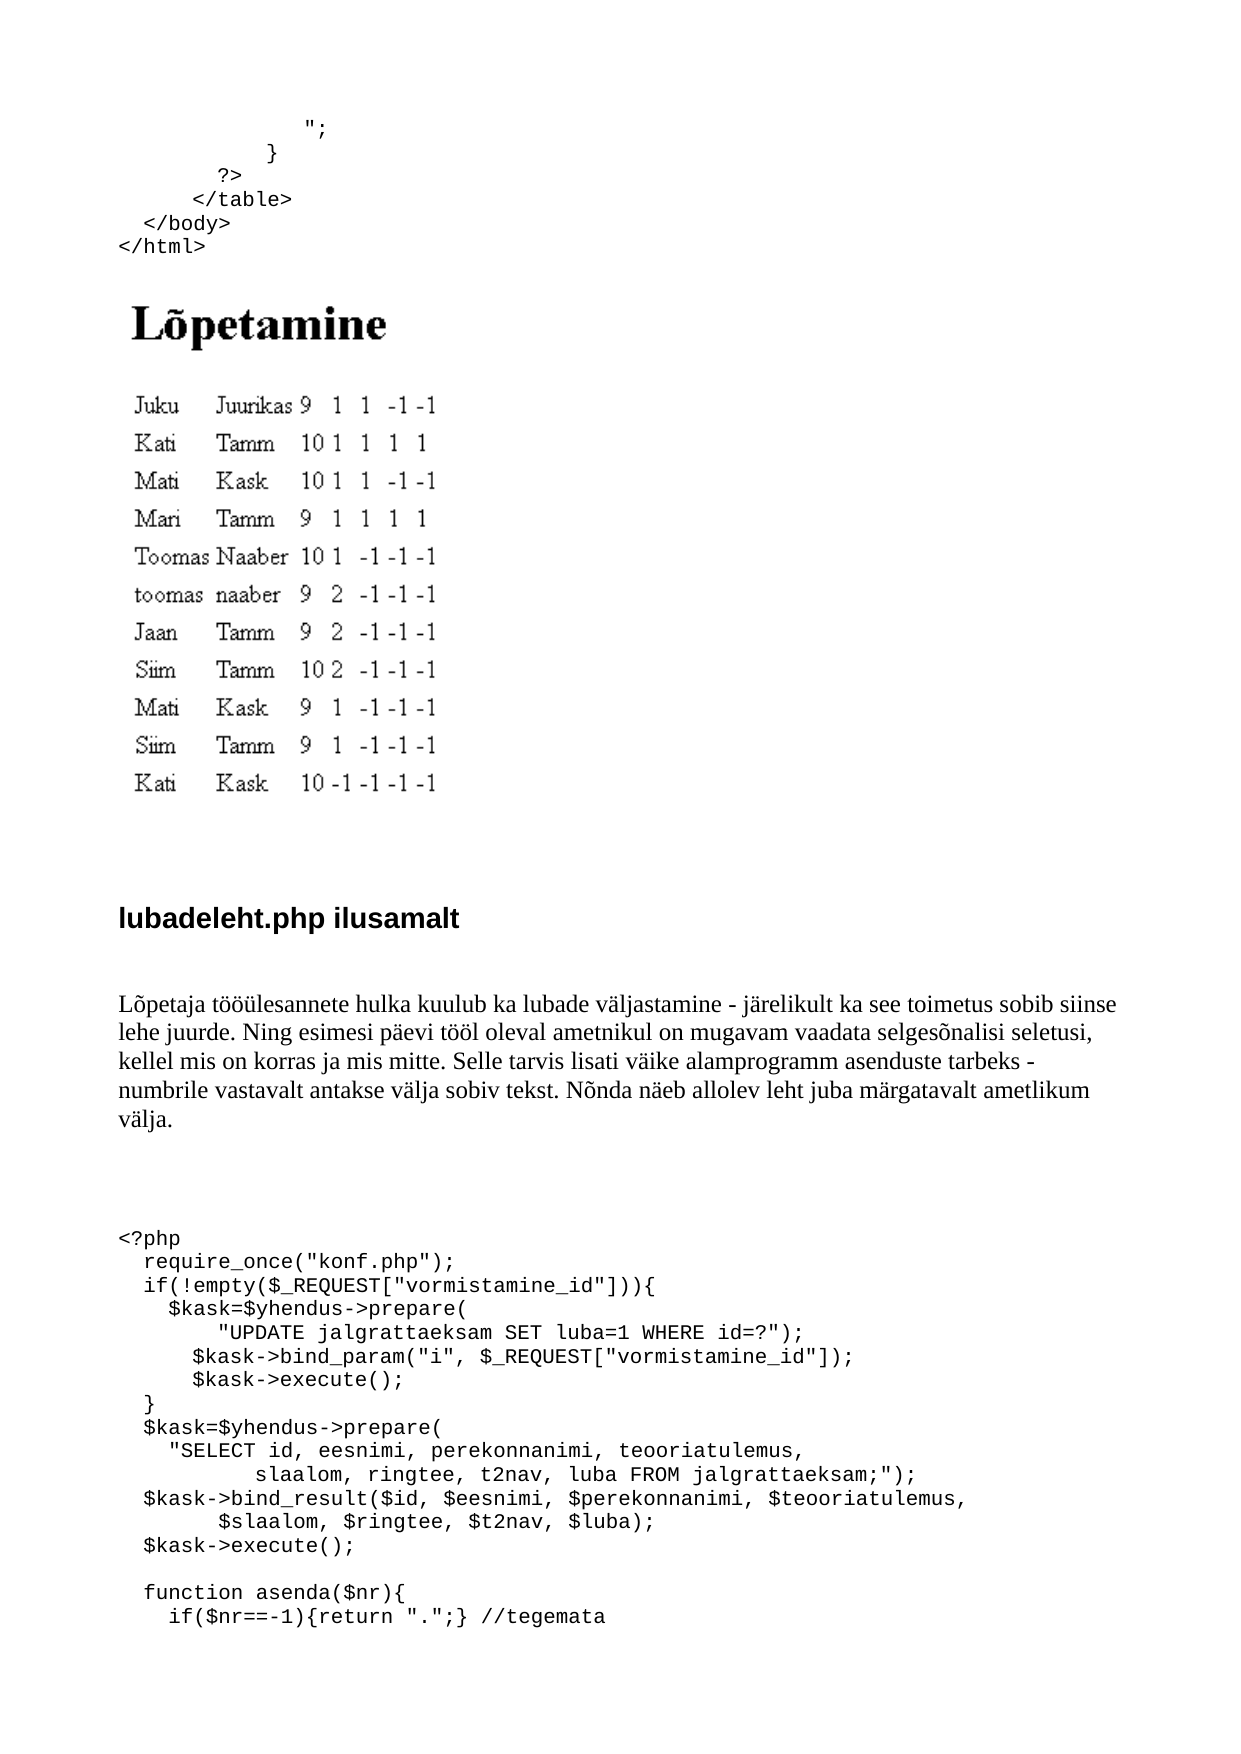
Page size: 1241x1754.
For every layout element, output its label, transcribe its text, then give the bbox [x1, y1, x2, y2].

subtitle lubadeleht.php ilusamalt [118, 901, 1122, 935]
text </html> [118, 236, 1122, 260]
text <?php [118, 1227, 1122, 1251]
text $kask->bind_param("i", $_REQUEST["vormistamine_id"]); [118, 1346, 1122, 1369]
text function asenda($nr){ [118, 1582, 1122, 1606]
text slaalom, ringtee, t2nav, luba FROM jalgrattaeksam;"); [118, 1464, 1122, 1488]
text $slaalom, $ringtee, $t2nav, $luba); [118, 1511, 1122, 1535]
text Lõpetaja tööülesannete hulka kuulub ka lubade väljastamine - järelikult ka see toimetus sobib siinse lehe juurde. Ning esimesi päevi tööl oleval ametnikul on mugavam vaadata selgesõnalisi seletusi, kellel mis on korras ja mis mitte. Selle tarvis lisati väike alamprogramm asenduste tarbeks - numbrile vastavalt antakse välja sobiv tekst. Nõnda näeb allolev leht juba märgatavalt ametlikum välja. [118, 989, 1122, 1132]
text "SELECT id, eesnimi, perekonnanimi, teooriatulemus, [118, 1440, 1122, 1464]
text $kask->execute(); [118, 1369, 1122, 1393]
text if($nr==-1){return ".";} //tegemata [118, 1606, 1122, 1629]
text $kask->bind_result($id, $eesnimi, $perekonnanimi, $teooriatulemus, [118, 1488, 1122, 1511]
text } [118, 142, 1122, 165]
text ?> [118, 165, 1122, 189]
text $kask=$yhendus->prepare( [118, 1298, 1122, 1322]
text } [118, 1393, 1122, 1417]
text $kask=$yhendus->prepare( [118, 1417, 1122, 1440]
text </body> [118, 213, 1122, 236]
text </table> [118, 189, 1122, 213]
text require_once("konf.php"); [118, 1251, 1122, 1275]
text $kask->execute(); [118, 1535, 1122, 1558]
text "UPDATE jalgrattaeksam SET luba=1 WHERE id=?"); [118, 1322, 1122, 1346]
text "; [118, 118, 1122, 142]
text if(!empty($_REQUEST["vormistamine_id"])){ [118, 1275, 1122, 1298]
